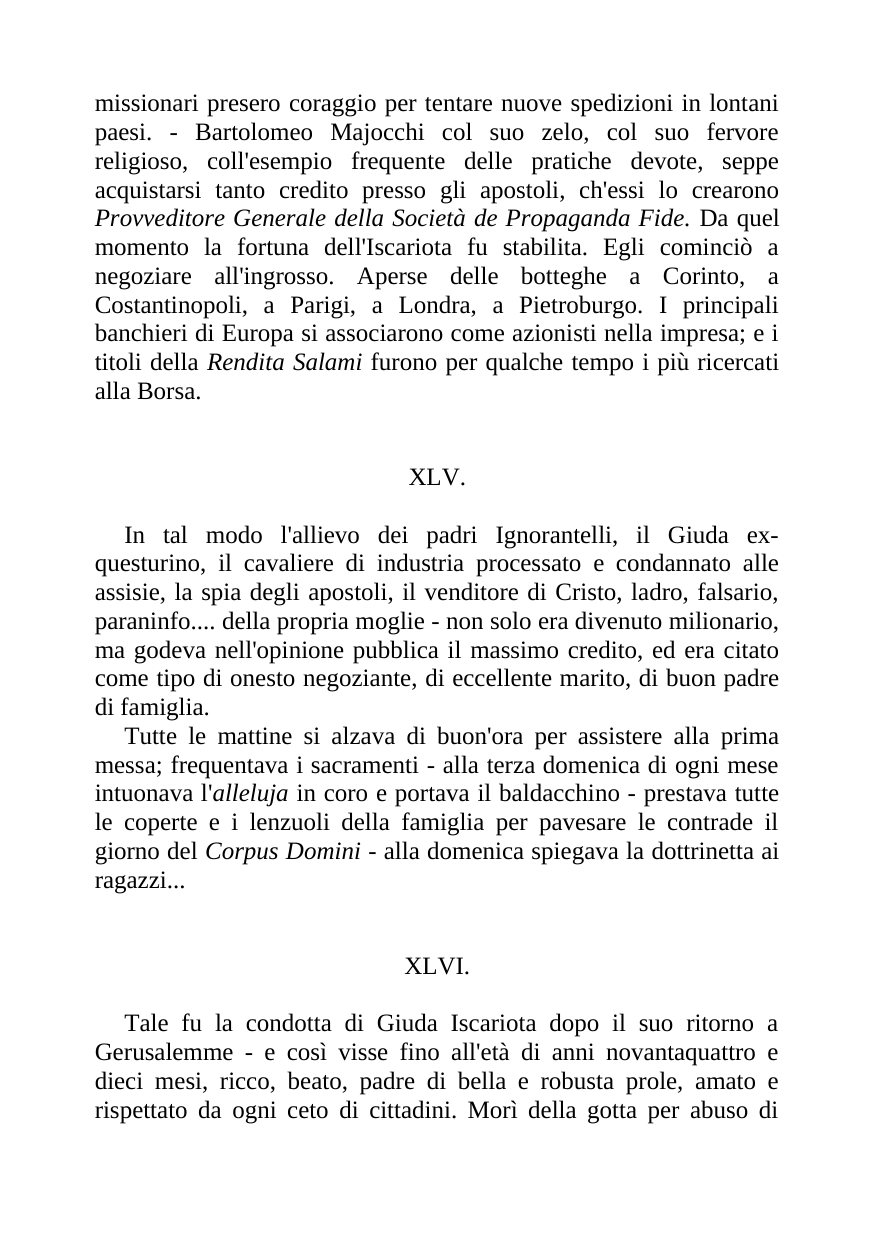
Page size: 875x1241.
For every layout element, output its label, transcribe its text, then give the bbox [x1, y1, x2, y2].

text missionari presero coraggio per tentare nuove spedizioni in lontani paesi. - Bartolomeo Majocchi col suo zelo, col suo fervore religioso, coll'esempio frequente delle pratiche devote, seppe acquistarsi tanto credito presso gli apostoli, ch'essi lo crearono Provveditore Generale della Società de Propaganda Fide. Da quel momento la fortuna dell'Iscariota fu stabilita. Egli cominciò a negoziare all'ingrosso. Aperse delle botteghe a Corinto, a Costantinopoli, a Parigi, a Londra, a Pietroburgo. I principali banchieri di Europa si associarono come azionisti nella impresa; e i titoli della Rendita Salami furono per qualche tempo i più ricercati alla Borsa. [94, 88, 779, 405]
text XLV. [94, 462, 779, 491]
text XLVI. [94, 951, 779, 980]
text Tale fu la condotta di Giuda Iscariota dopo il suo ritorno a Gerusalemme - e così visse fino all'età di anni novantaquattro e dieci mesi, ricco, beato, padre di bella e robusta prole, amato e rispettato da ogni ceto di cittadini. Morì della gotta per abuso di [94, 1008, 779, 1123]
text In tal modo l'allievo dei padri Ignorantelli, il Giuda ex-questurino, il cavaliere di industria processato e condannato alle assisie, la spia degli apostoli, il venditore di Cristo, ladro, falsario, paraninfo.... della propria moglie - non solo era divenuto milionario, ma godeva nell'opinione pubblica il massimo credito, ed era citato come tipo di onesto negoziante, di eccellente marito, di buon padre di famiglia. [94, 520, 779, 721]
text Tutte le mattine si alzava di buon'ora per assistere alla prima messa; frequentava i sacramenti - alla terza domenica di ogni mese intuonava l'alleluja in coro e portava il baldacchino - prestava tutte le coperte e i lenzuoli della famiglia per pavesare le contrade il giorno del Corpus Domini - alla domenica spiegava la dottrinetta ai ragazzi... [94, 721, 779, 893]
